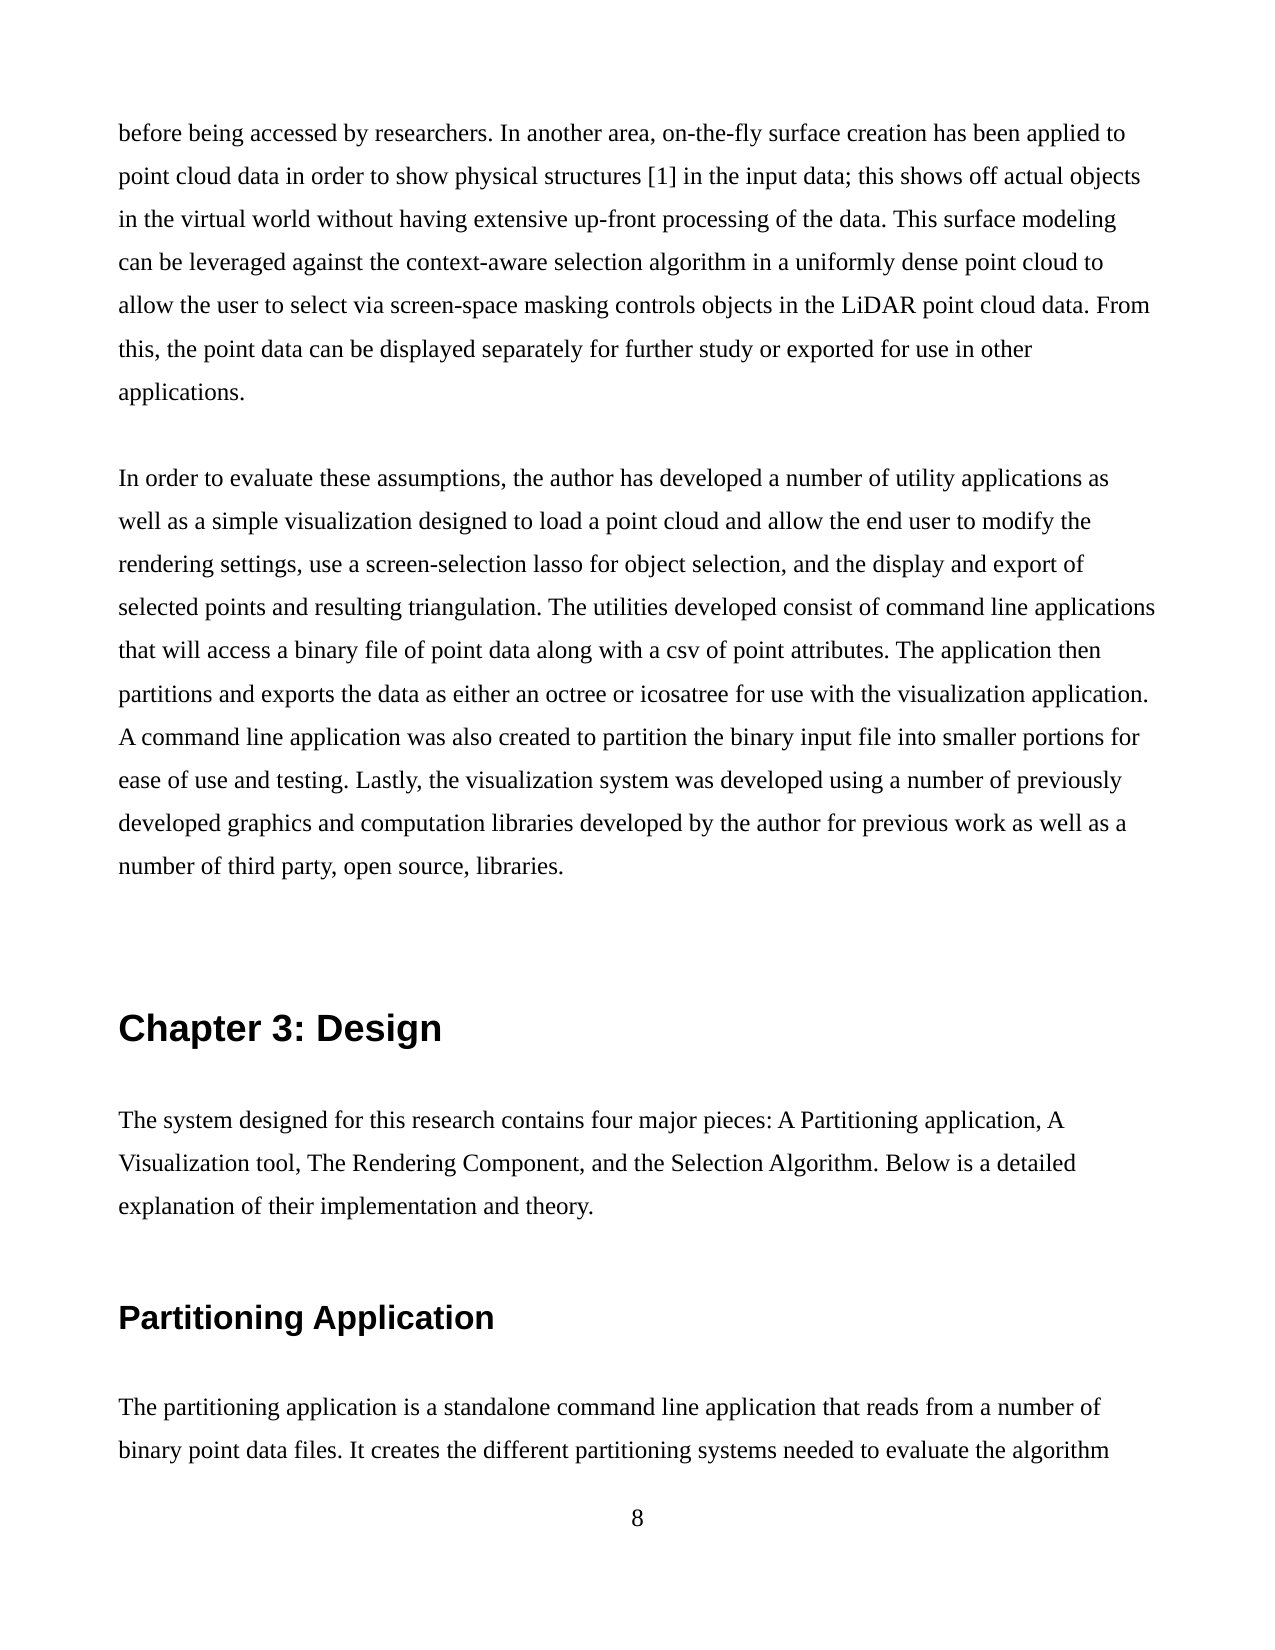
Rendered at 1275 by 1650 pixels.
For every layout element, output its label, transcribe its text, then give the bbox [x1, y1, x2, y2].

text The partitioning application is a standalone command line application that reads from a number of binary point data files. It creates the different partitioning systems needed to evaluate the algorithm [118, 1392, 1157, 1464]
text before being accessed by researchers. In another area, on-the-fly surface creation has been applied to point cloud data in order to show physical structures [1] in the input data; this shows off actual objects in the virtual world without having extensive up-front processing of the data. This surface modeling can be leveraged against the context-aware selection algorithm in a uniformly dense point cloud to allow the user to select via screen-space masking controls objects in the LiDAR point cloud data. From this, the point data can be displayed separately for further study or exported for use in other applications. [118, 118, 1157, 406]
text The system designed for this research contains four major pieces: A Partitioning application, A Visualization tool, The Rendering Component, and the Selection Algorithm. Below is a detailed explanation of their implementation and theory. [118, 1105, 1157, 1220]
subtitle Partitioning Application [118, 1298, 1157, 1337]
text In order to evaluate these assumptions, the author has developed a number of utility applications as well as a simple visualization designed to load a point cloud and allow the end user to modify the rendering settings, use a screen-selection lasso for object selection, and the display and export of selected points and resulting triangulation. The utilities developed consist of command line applications that will access a binary file of point data along with a csv of point attributes. The application then partitions and exports the data as either an octree or icosatree for use with the visualization application. A command line application was also created to partition the binary input file into smaller portions for ease of use and testing. Lastly, the visualization system was developed using a number of previously developed graphics and computation libraries developed by the author for previous work as well as a number of third party, open source, libraries. [118, 463, 1157, 880]
subtitle Chapter 3: Design [118, 1006, 1157, 1049]
